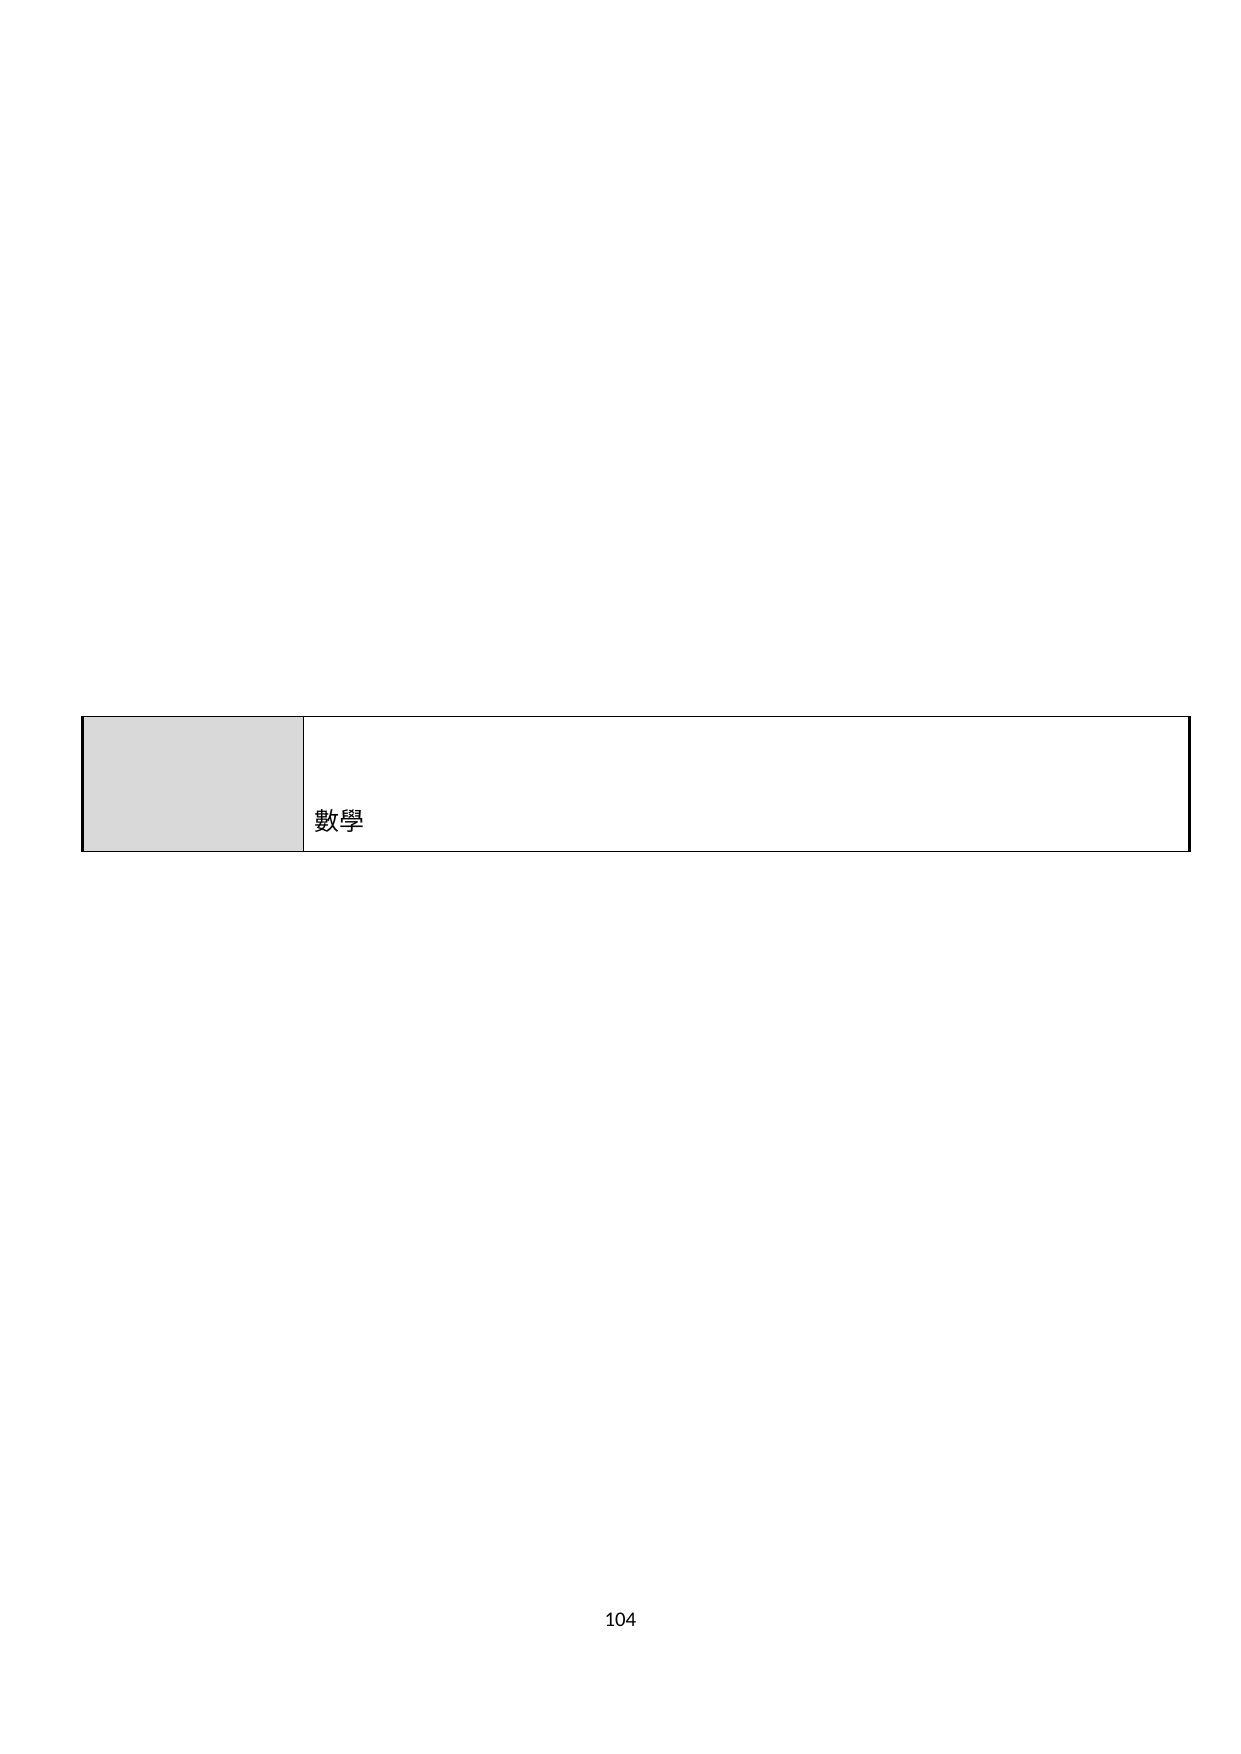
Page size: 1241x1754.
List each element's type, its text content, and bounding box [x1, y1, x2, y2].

table_cell [84, 717, 303, 851]
table_cell 數學 [304, 717, 1188, 851]
